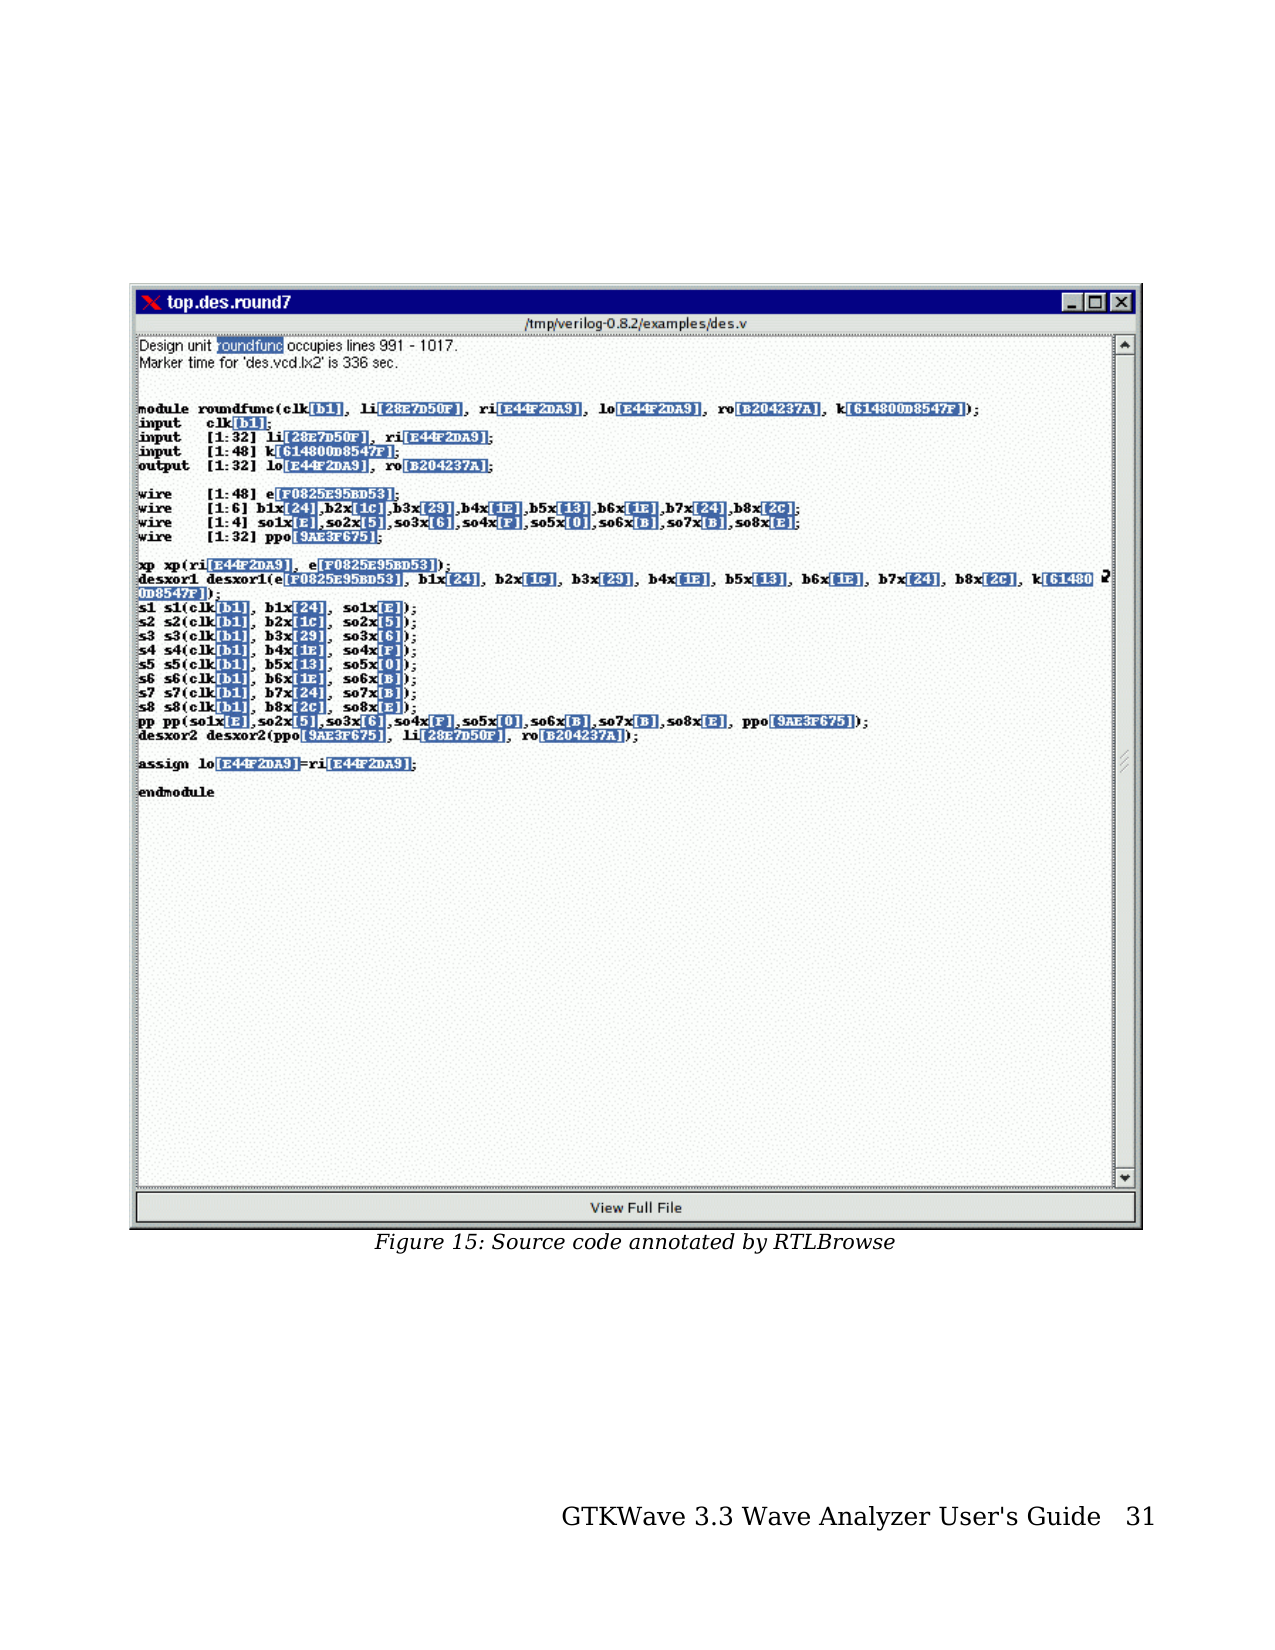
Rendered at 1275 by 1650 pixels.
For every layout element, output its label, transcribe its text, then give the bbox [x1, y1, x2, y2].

picture [129, 283, 1143, 1230]
text Figure 15: Source code annotated by RTLBrowse [129, 1230, 1143, 1254]
